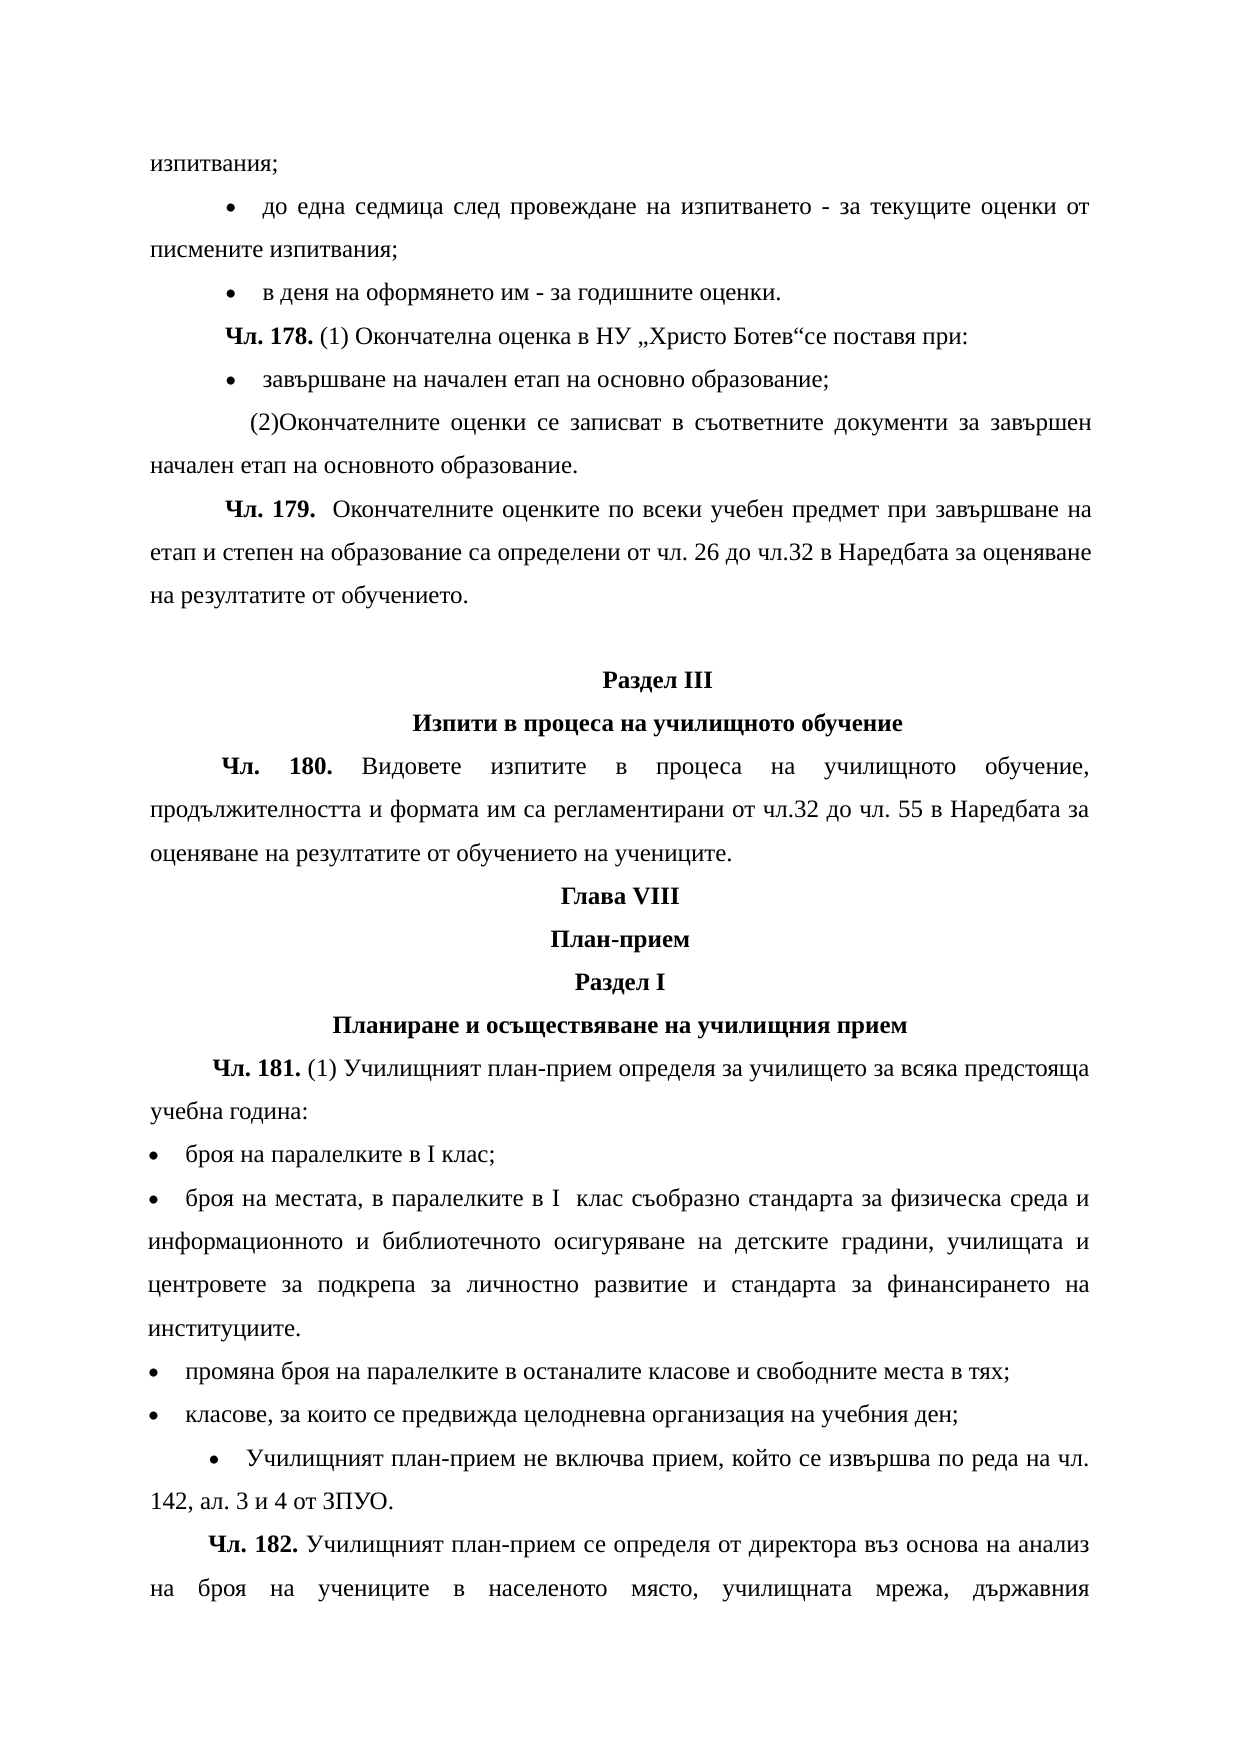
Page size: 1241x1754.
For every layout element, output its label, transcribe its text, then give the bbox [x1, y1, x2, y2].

list Училищният план-прием не включва прием, който се извършва по реда на чл. 142, ал. 3 и 4 от ЗПУО. [112, 1443, 1091, 1515]
list промяна броя на паралелките в останалите класове и свободните места в тях; [110, 1356, 1093, 1385]
list класове, за които се предвижда целодневна организация на учебния ден; [110, 1399, 1093, 1428]
text Чл. 179. Окончателните оценките по всеки учебен предмет при завършване на етап и степен на образование са определени от чл. 26 до чл.32 в Наредбата за оценяване на резултатите от обучението. [150, 494, 1093, 609]
text Раздел III [150, 665, 1091, 694]
text План-прием [148, 924, 1093, 953]
list броя на местата, в паралелките в I клас съобразно стандарта за физическа среда и информационното и библиотечното осигуряване на детските градини, училищата и центровете за подкрепа за личностно развитие и стандарта за финансирането на институциите. [110, 1183, 1091, 1341]
list броя на паралелките в I клас; [110, 1139, 1093, 1168]
list в деня на оформянето им - за годишните оценки. [112, 277, 1093, 306]
text (2)Окончателните оценки се записват в съответните документи за завършен начален етап на основното образование. [150, 407, 1093, 479]
text Планиране и осъществяване на училищния прием [148, 1010, 1093, 1039]
list изпитвания; [112, 148, 1091, 176]
text Чл. 182. Училищният план-прием се определя от директора въз основа на анализ на броя на учениците в населеното място, училищната мрежа, държавния [150, 1529, 1091, 1601]
text Чл. 180. Видовете изпитите в процеса на училищното обучение, продължителността и формата им са регламентирани от чл.32 до чл. 55 в Наредбата за оценяване на резултатите от обучението на учениците. [150, 751, 1091, 866]
text Раздел I [148, 967, 1093, 996]
text Чл. 181. (1) Училищният план-прием определя за училището за всяка предстояща учебна година: [150, 1053, 1091, 1125]
text Чл. 178. (1) Окончателна оценка в НУ „Христо Ботев“се поставя при: [150, 321, 1093, 349]
list завършване на начален етап на основно образование; [112, 364, 1093, 393]
text Глава VIII [148, 881, 1093, 909]
list до една седмица след провеждане на изпитването - за текущите оценки от писмените изпитвания; [112, 191, 1091, 263]
text Изпити в процеса на училищното обучение [150, 708, 1091, 737]
